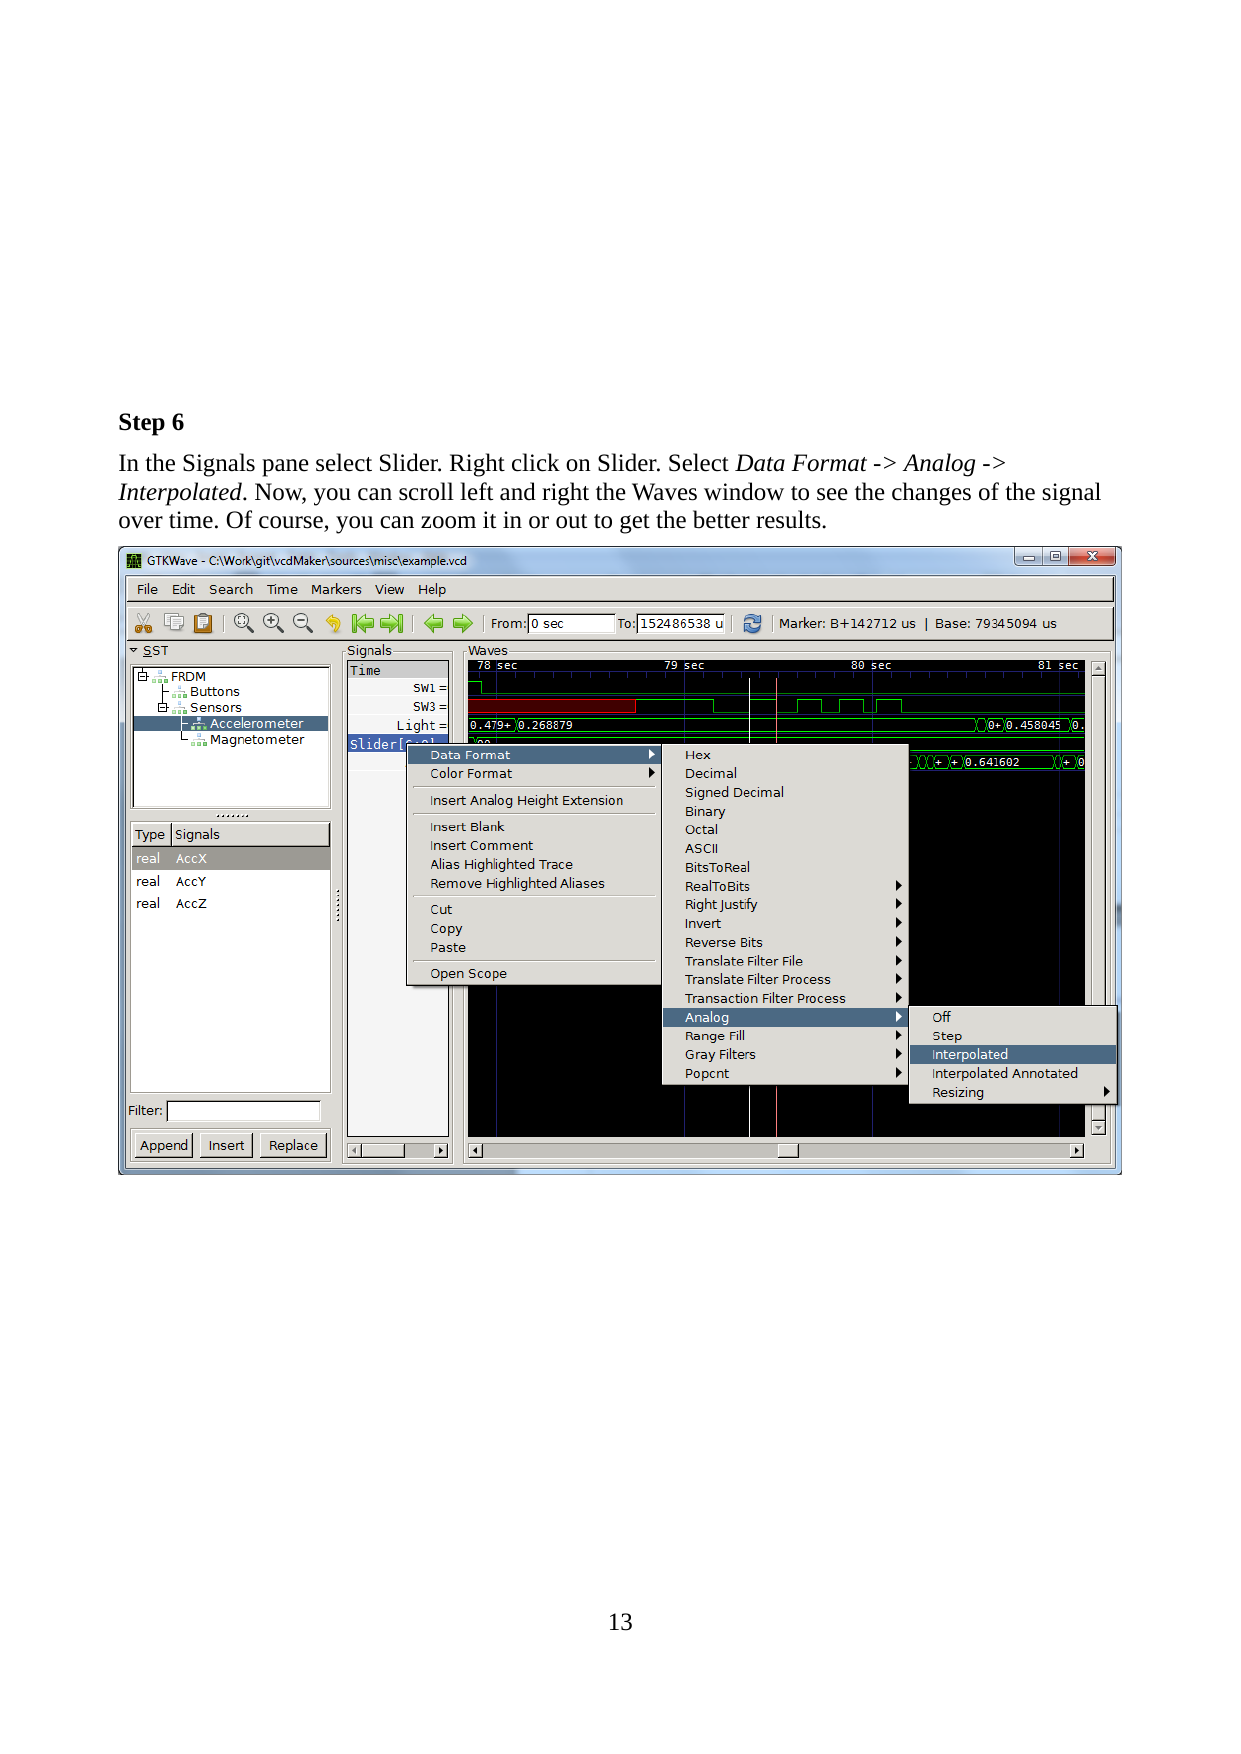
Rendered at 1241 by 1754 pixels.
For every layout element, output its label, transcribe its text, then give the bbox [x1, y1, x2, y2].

text In the Signals pane select Slider. Right click on Slider. Select Data Format -> Analog -> Interpolated. Now, you can scroll left and right the Waves window to see the changes of the signal over time. Of course, you can zoom it in or out to get the better results. [118, 448, 1122, 534]
text Step 6 [118, 407, 1122, 436]
picture [118, 546, 1122, 1175]
